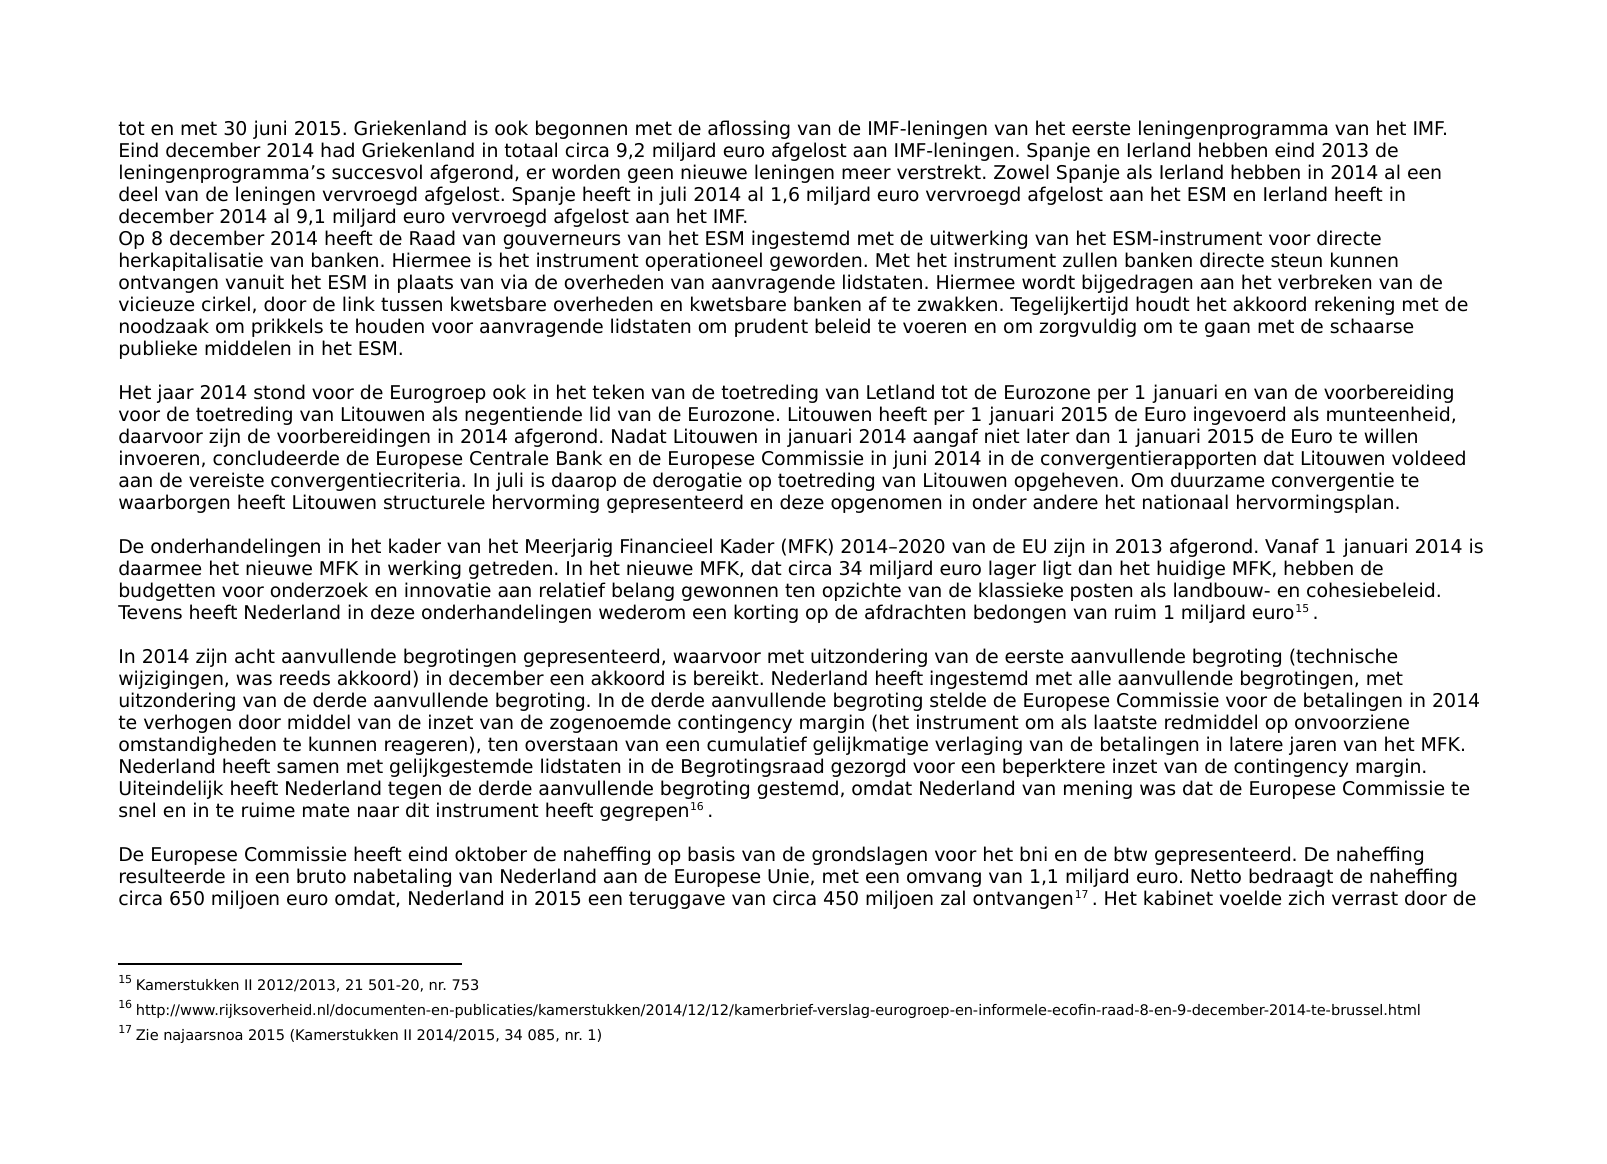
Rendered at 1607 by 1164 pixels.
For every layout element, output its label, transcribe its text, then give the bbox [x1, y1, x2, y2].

text http://www.rijksoverheid.nl/documenten-en-publicaties/kamerstukken/2014/12/12/kamerbrief-verslag-eurogroep-en-informele-ecofin-raad-8-en-9-december-2014-te-brussel.html [118, 998, 1488, 1020]
text Het jaar 2014 stond voor de Eurogroep ook in het teken van de toetreding van Letland tot de Eurozone per 1 januari en van de voorbereiding voor de toetreding van Litouwen als negentiende lid van de Eurozone. Litouwen heeft per 1 januari 2015 de Euro ingevoerd als munteenheid, daarvoor zijn de voorbereidingen in 2014 afgerond. Nadat Litouwen in januari 2014 aangaf niet later dan 1 januari 2015 de Euro te willen invoeren, concludeerde de Europese Centrale Bank en de Europese Commissie in juni 2014 in de convergentierapporten dat Litouwen voldeed aan de vereiste convergentiecriteria. In juli is daarop de derogatie op toetreding van Litouwen opgeheven. Om duurzame convergentie te waarborgen heeft Litouwen structurele hervorming gepresenteerd en deze opgenomen in onder andere het nationaal hervormingsplan. [118, 382, 1488, 514]
text tot en met 30 juni 2015. Griekenland is ook begonnen met de aflossing van de IMF-leningen van het eerste leningenprogramma van het IMF. Eind december 2014 had Griekenland in totaal circa 9,2 miljard euro afgelost aan IMF-leningen. Spanje en Ierland hebben eind 2013 de leningenprogramma’s succesvol afgerond, er worden geen nieuwe leningen meer verstrekt. Zowel Spanje als Ierland hebben in 2014 al een deel van de leningen vervroegd afgelost. Spanje heeft in juli 2014 al 1,6 miljard euro vervroegd afgelost aan het ESM en Ierland heeft in december 2014 al 9,1 miljard euro vervroegd afgelost aan het IMF. [118, 118, 1488, 228]
text In 2014 zijn acht aanvullende begrotingen gepresenteerd, waarvoor met uitzondering van de eerste aanvullende begroting (technische wijzigingen, was reeds akkoord) in december een akkoord is bereikt. Nederland heeft ingestemd met alle aanvullende begrotingen, met uitzondering van de derde aanvullende begroting. In de derde aanvullende begroting stelde de Europese Commissie voor de betalingen in 2014 te verhogen door middel van de inzet van de zogenoemde contingency margin (het instrument om als laatste redmiddel op onvoorziene omstandigheden te kunnen reageren), ten overstaan van een cumulatief gelijkmatige verlaging van de betalingen in latere jaren van het MFK. Nederland heeft samen met gelijkgestemde lidstaten in de Begrotingsraad gezorgd voor een beperktere inzet van de contingency margin. Uiteindelijk heeft Nederland tegen de derde aanvullende begroting gestemd, omdat Nederland van mening was dat de Europese Commissie te snel en in te ruime mate naar dit instrument heeft gegrepen. [118, 646, 1488, 822]
text Op 8 december 2014 heeft de Raad van gouverneurs van het ESM ingestemd met de uitwerking van het ESM-instrument voor directe herkapitalisatie van banken. Hiermee is het instrument operationeel geworden. Met het instrument zullen banken directe steun kunnen ontvangen vanuit het ESM in plaats van via de overheden van aanvragende lidstaten. Hiermee wordt bijgedragen aan het verbreken van de vicieuze cirkel, door de link tussen kwetsbare overheden en kwetsbare banken af te zwakken. Tegelijkertijd houdt het akkoord rekening met de noodzaak om prikkels te houden voor aanvragende lidstaten om prudent beleid te voeren en om zorgvuldig om te gaan met de schaarse publieke middelen in het ESM. [118, 228, 1488, 360]
text De onderhandelingen in het kader van het Meerjarig Financieel Kader (MFK) 2014–2020 van de EU zijn in 2013 afgerond. Vanaf 1 januari 2014 is daarmee het nieuwe MFK in werking getreden. In het nieuwe MFK, dat circa 34 miljard euro lager ligt dan het huidige MFK, hebben de budgetten voor onderzoek en innovatie aan relatief belang gewonnen ten opzichte van de klassieke posten als landbouw- en cohesiebeleid. Tevens heeft Nederland in deze onderhandelingen wederom een korting op de afdrachten bedongen van ruim 1 miljard euro. [118, 536, 1488, 624]
text De Europese Commissie heeft eind oktober de naheffing op basis van de grondslagen voor het bni en de btw gepresenteerd. De naheffing resulteerde in een bruto nabetaling van Nederland aan de Europese Unie, met een omvang van 1,1 miljard euro. Netto bedraagt de naheffing circa 650 miljoen euro omdat, Nederland in 2015 een teruggave van circa 450 miljoen zal ontvangen. Het kabinet voelde zich verrast door de [118, 844, 1488, 910]
text Zie najaarsnoa 2015 (Kamerstukken II 2014/2015, 34 085, nr. 1) [118, 1023, 1488, 1045]
text Kamerstukken II 2012/2013, 21 501-20, nr. 753 [118, 973, 1488, 995]
